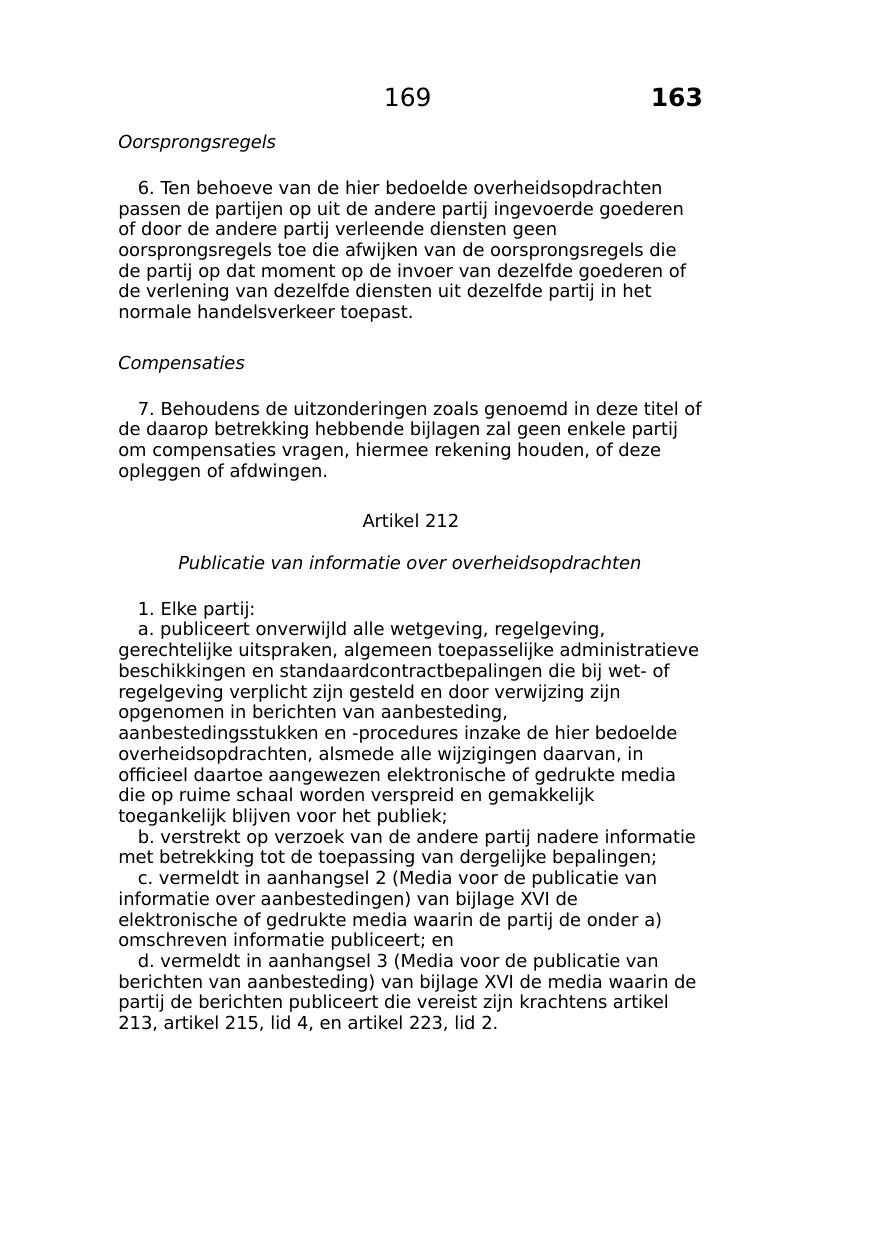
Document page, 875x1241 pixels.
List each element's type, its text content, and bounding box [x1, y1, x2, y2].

subtitle Oorsprongsregels [118, 132, 703, 153]
text 1. Elke partij: [118, 598, 703, 619]
subtitle Compensaties [118, 353, 703, 373]
text 7. Behoudens de uitzonderingen zoals genoemd in deze titel of de daarop betrekking hebbende bijlagen zal geen enkele partij om compensaties vragen, hiermee rekening houden, of deze opleggen of afdwingen. [118, 398, 703, 481]
text 6. Ten behoeve van de hier bedoelde overheidsopdrachten passen de partijen op uit de andere partij ingevoerde goederen of door de andere partij verleende diensten geen oorsprongsregels toe die afwijken van de oorsprongsregels die de partij op dat moment op de invoer van dezelfde goederen of de verlening van dezelfde diensten uit dezelfde partij in het normale handelsverkeer toepast. [118, 178, 703, 323]
subtitle Artikel 212 Publicatie van informatie over overheidsopdrachten [118, 511, 703, 573]
text c. vermeldt in aanhangsel 2 (Media voor de publicatie van informatie over aanbestedingen) van bijlage XVI de elektronische of gedrukte media waarin de partij de onder a) omschreven informatie publiceert; en [118, 868, 703, 951]
text d. vermeldt in aanhangsel 3 (Media voor de publicatie van berichten van aanbesteding) van bijlage XVI de media waarin de partij de berichten publiceert die vereist zijn krachtens artikel 213, artikel 215, lid 4, en artikel 223, lid 2. [118, 951, 703, 1034]
text b. verstrekt op verzoek van de andere partij nadere informatie met betrekking tot de toepassing van dergelijke bepalingen; [118, 827, 703, 868]
text a. publiceert onverwijld alle wetgeving, regelgeving, gerechtelijke uitspraken, algemeen toepasselijke administratieve beschikkingen en standaardcontractbepalingen die bij wet- of regelgeving verplicht zijn gesteld en door verwijzing zijn opgenomen in berichten van aanbesteding, aanbestedingsstukken en -procedures inzake de hier bedoelde overheidsopdrachten, alsmede alle wijzigingen daarvan, in officieel daartoe aangewezen elektronische of gedrukte media die op ruime schaal worden verspreid en gemakkelijk toegankelijk blijven voor het publiek; [118, 619, 703, 827]
